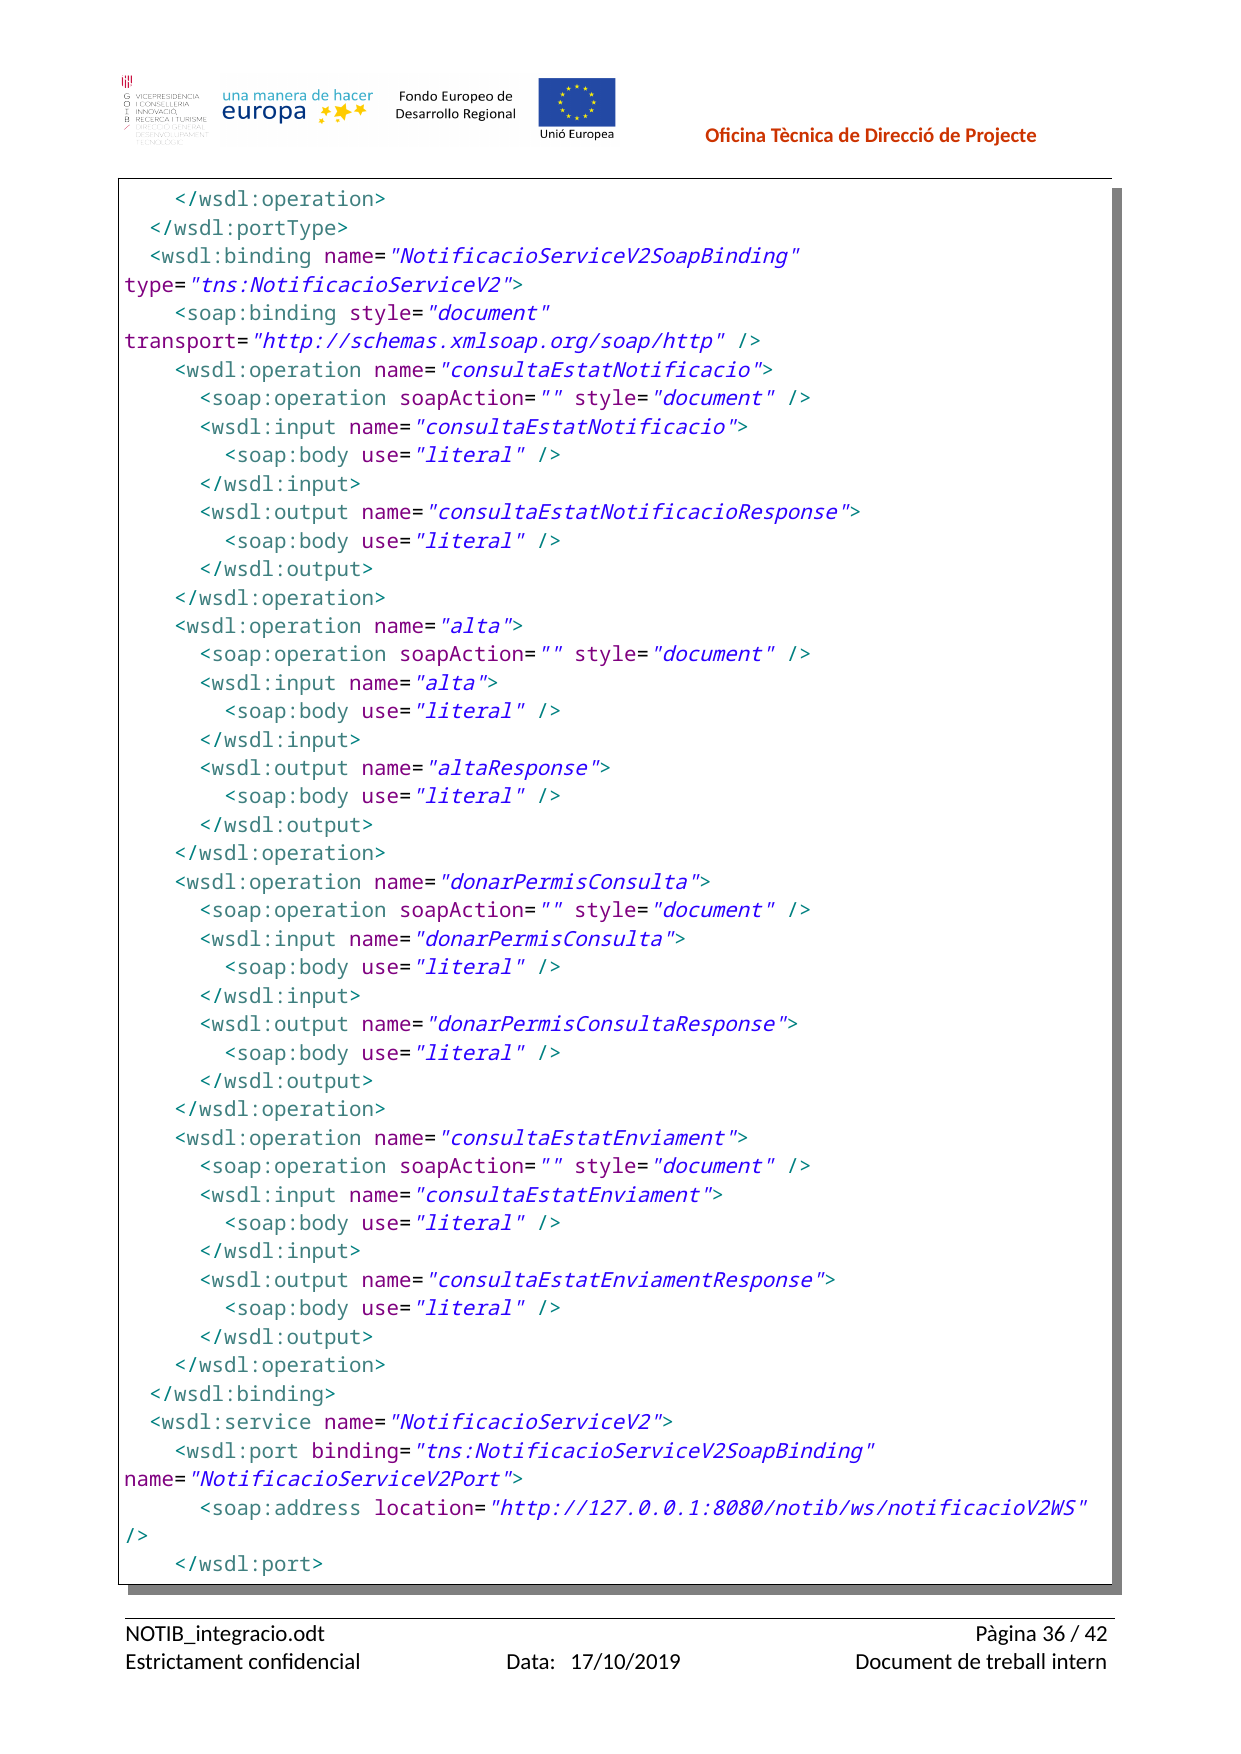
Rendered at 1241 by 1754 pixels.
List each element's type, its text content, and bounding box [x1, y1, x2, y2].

table_header </wsdl:operation> </wsdl:portType> <wsdl:binding name="NotificacioServiceV2SoapBinding" type="tns:NotificacioServiceV2"> <soap:binding style="document" transport="http://schemas.xmlsoap.org/soap/http" /> <wsdl:operation name="consultaEstatNotificacio"> <soap:operation soapAction="" style="document" /> <wsdl:input name="consultaEstatNotificacio"> <soap:body use="literal" /> </wsdl:input> <wsdl:output name="consultaEstatNotificacioResponse"> <soap:body use="literal" /> </wsdl:output> </wsdl:operation> <wsdl:operation name="alta"> <soap:operation soapAction="" style="document" /> <wsdl:input name="alta"> <soap:body use="literal" /> </wsdl:input> <wsdl:output name="altaResponse"> <soap:body use="literal" /> </wsdl:output> </wsdl:operation> <wsdl:operation name="donarPermisConsulta"> <soap:operation soapAction="" style="document" /> <wsdl:input name="donarPermisConsulta"> <soap:body use="literal" /> </wsdl:input> <wsdl:output name="donarPermisConsultaResponse"> <soap:body use="literal" /> </wsdl:output> </wsdl:operation> <wsdl:operation name="consultaEstatEnviament"> <soap:operation soapAction="" style="document" /> <wsdl:input name="consultaEstatEnviament"> <soap:body use="literal" /> </wsdl:input> <wsdl:output name="consultaEstatEnviamentResponse"> <soap:body use="literal" /> </wsdl:output> </wsdl:operation> </wsdl:binding> <wsdl:service name="NotificacioServiceV2"> <wsdl:port binding="tns:NotificacioServiceV2SoapBinding" name="NotificacioServiceV2Port"> <soap:address location="http://127.0.0.1:8080/notib/ws/notificacioV2WS" /> </wsdl:port> [119, 179, 1112, 1584]
picture [219, 73, 621, 147]
picture [118, 73, 213, 147]
